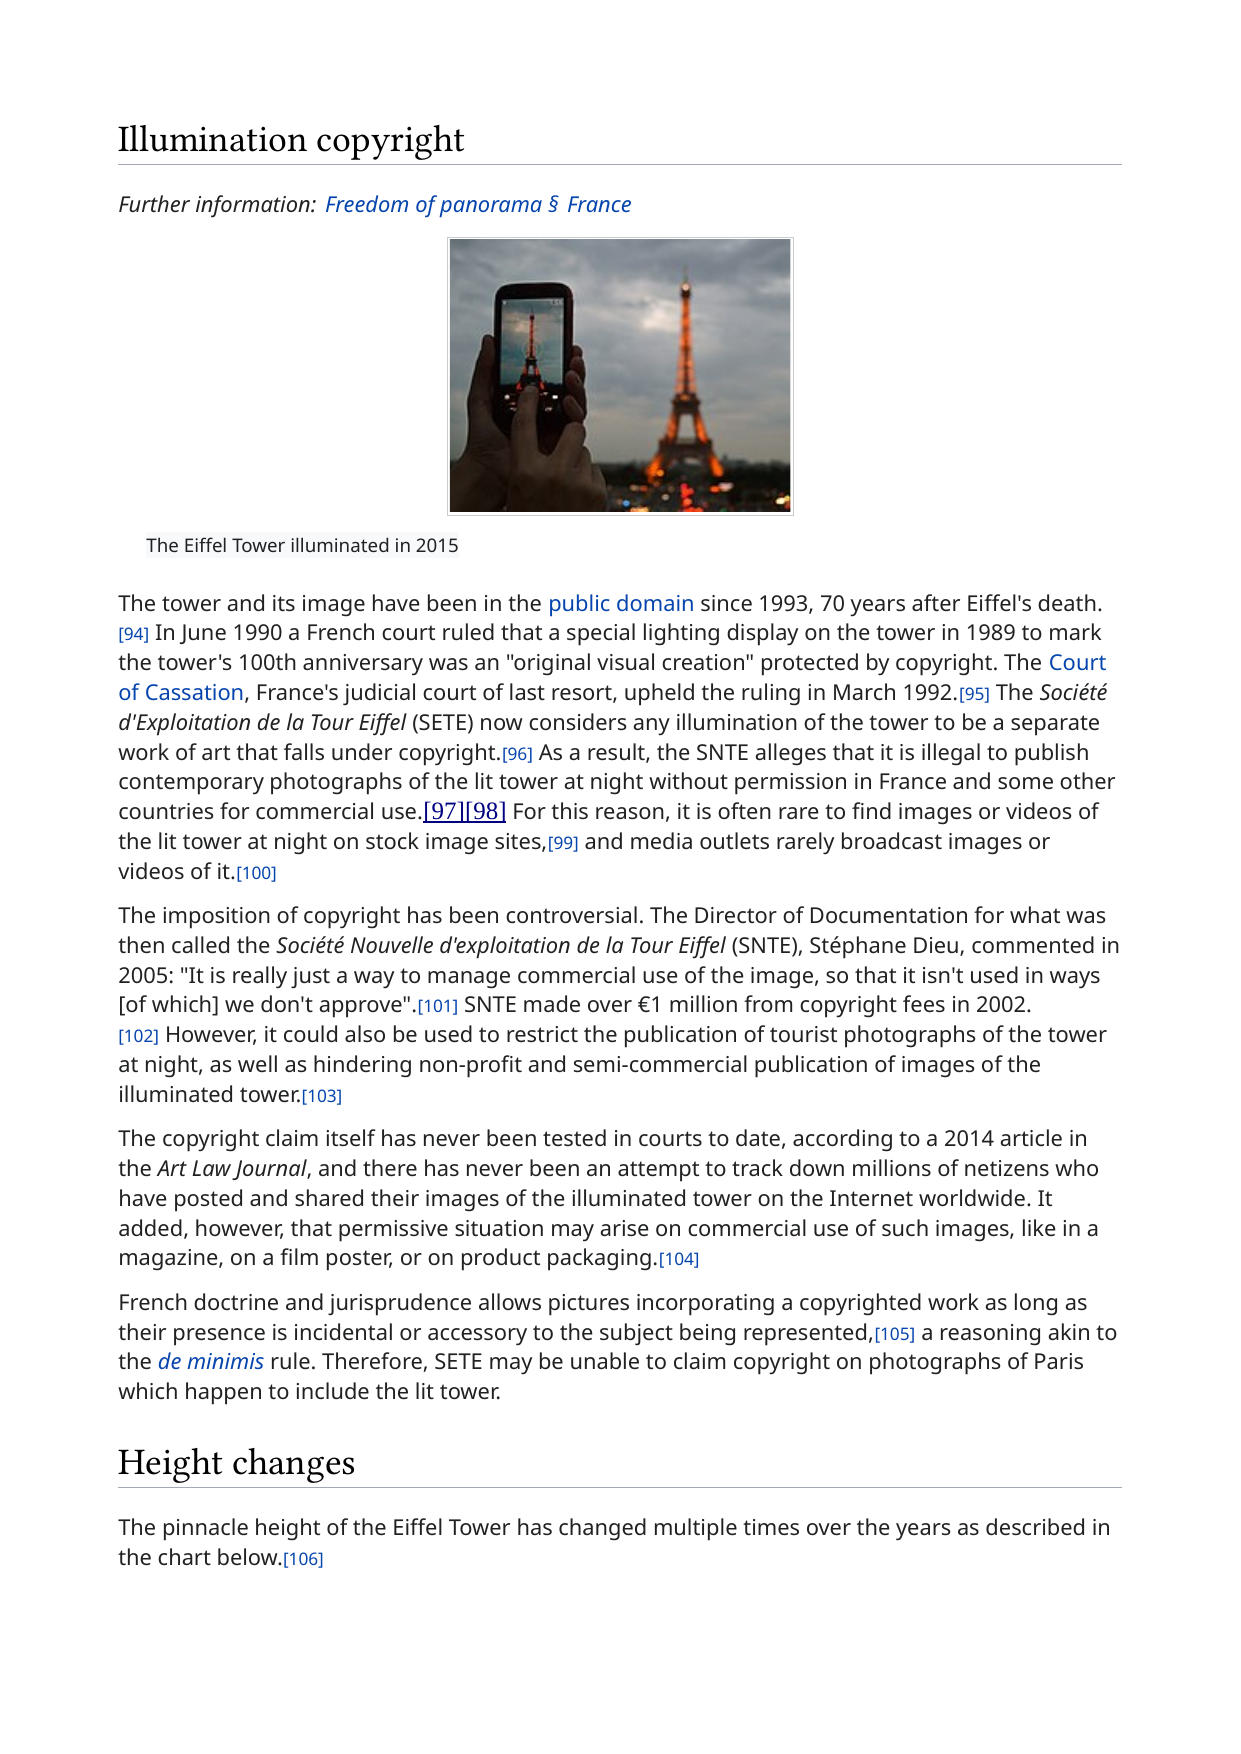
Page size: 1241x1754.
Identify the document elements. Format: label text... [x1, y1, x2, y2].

text The Eiffel Tower illuminated in 2015 [123, 532, 1122, 558]
text The pinnacle height of the Eiffel Tower has changed multiple times over the years as described in the chart below.[106] [118, 1512, 1122, 1572]
subtitle Illumination copyright [118, 118, 1122, 164]
text French doctrine and jurisprudence allows pictures incorporating a copyrighted work as long as their presence is incidental or accessory to the subject being represented,[105] a reasoning akin to the de minimis rule. Therefore, SETE may be unable to claim copyright on photographs of Paris which happen to include the lit tower. [118, 1287, 1122, 1406]
text Further information: Freedom of panorama § France [118, 189, 1122, 219]
text The imposition of copyright has been controversial. The Director of Documentation for what was then called the Société Nouvelle d'exploitation de la Tour Eiffel (SNTE), Stéphane Dieu, commented in 2005: "It is really just a way to manage commercial use of the image, so that it isn't used in ways [of which] we don't approve".[101] SNTE made over €1 million from copyright fees in 2002.[102] However, it could also be used to restrict the publication of tourist photographs of the tower at night, as well as hindering non-profit and semi-commercial publication of images of the illuminated tower.[103] [118, 900, 1122, 1108]
picture [449, 239, 791, 512]
subtitle Height changes [118, 1441, 1122, 1487]
text The tower and its image have been in the public domain since 1993, 70 years after Eiffel's death.[94] In June 1990 a French court ruled that a special lighting display on the tower in 1989 to mark the tower's 100th anniversary was an "original visual creation" protected by copyright. The Court of Cassation, France's judicial court of last resort, upheld the ruling in March 1992.[95] The Société d'Exploitation de la Tour Eiffel (SETE) now considers any illumination of the tower to be a separate work of art that falls under copyright.[96] As a result, the SNTE alleges that it is illegal to publish contemporary photographs of the lit tower at night without permission in France and some other countries for commercial use.[97][98] For this reason, it is often rare to find images or videos of the lit tower at night on stock image sites,[99] and media outlets rarely broadcast images or videos of it.[100] [118, 587, 1122, 885]
text The copyright claim itself has never been tested in courts to date, according to a 2014 article in the Art Law Journal, and there has never been an attempt to track down millions of netizens who have posted and shared their images of the illuminated tower on the Internet worldwide. It added, however, that permissive situation may arise on commercial use of such images, like in a magazine, on a film poster, or on product packaging.[104] [118, 1123, 1122, 1272]
